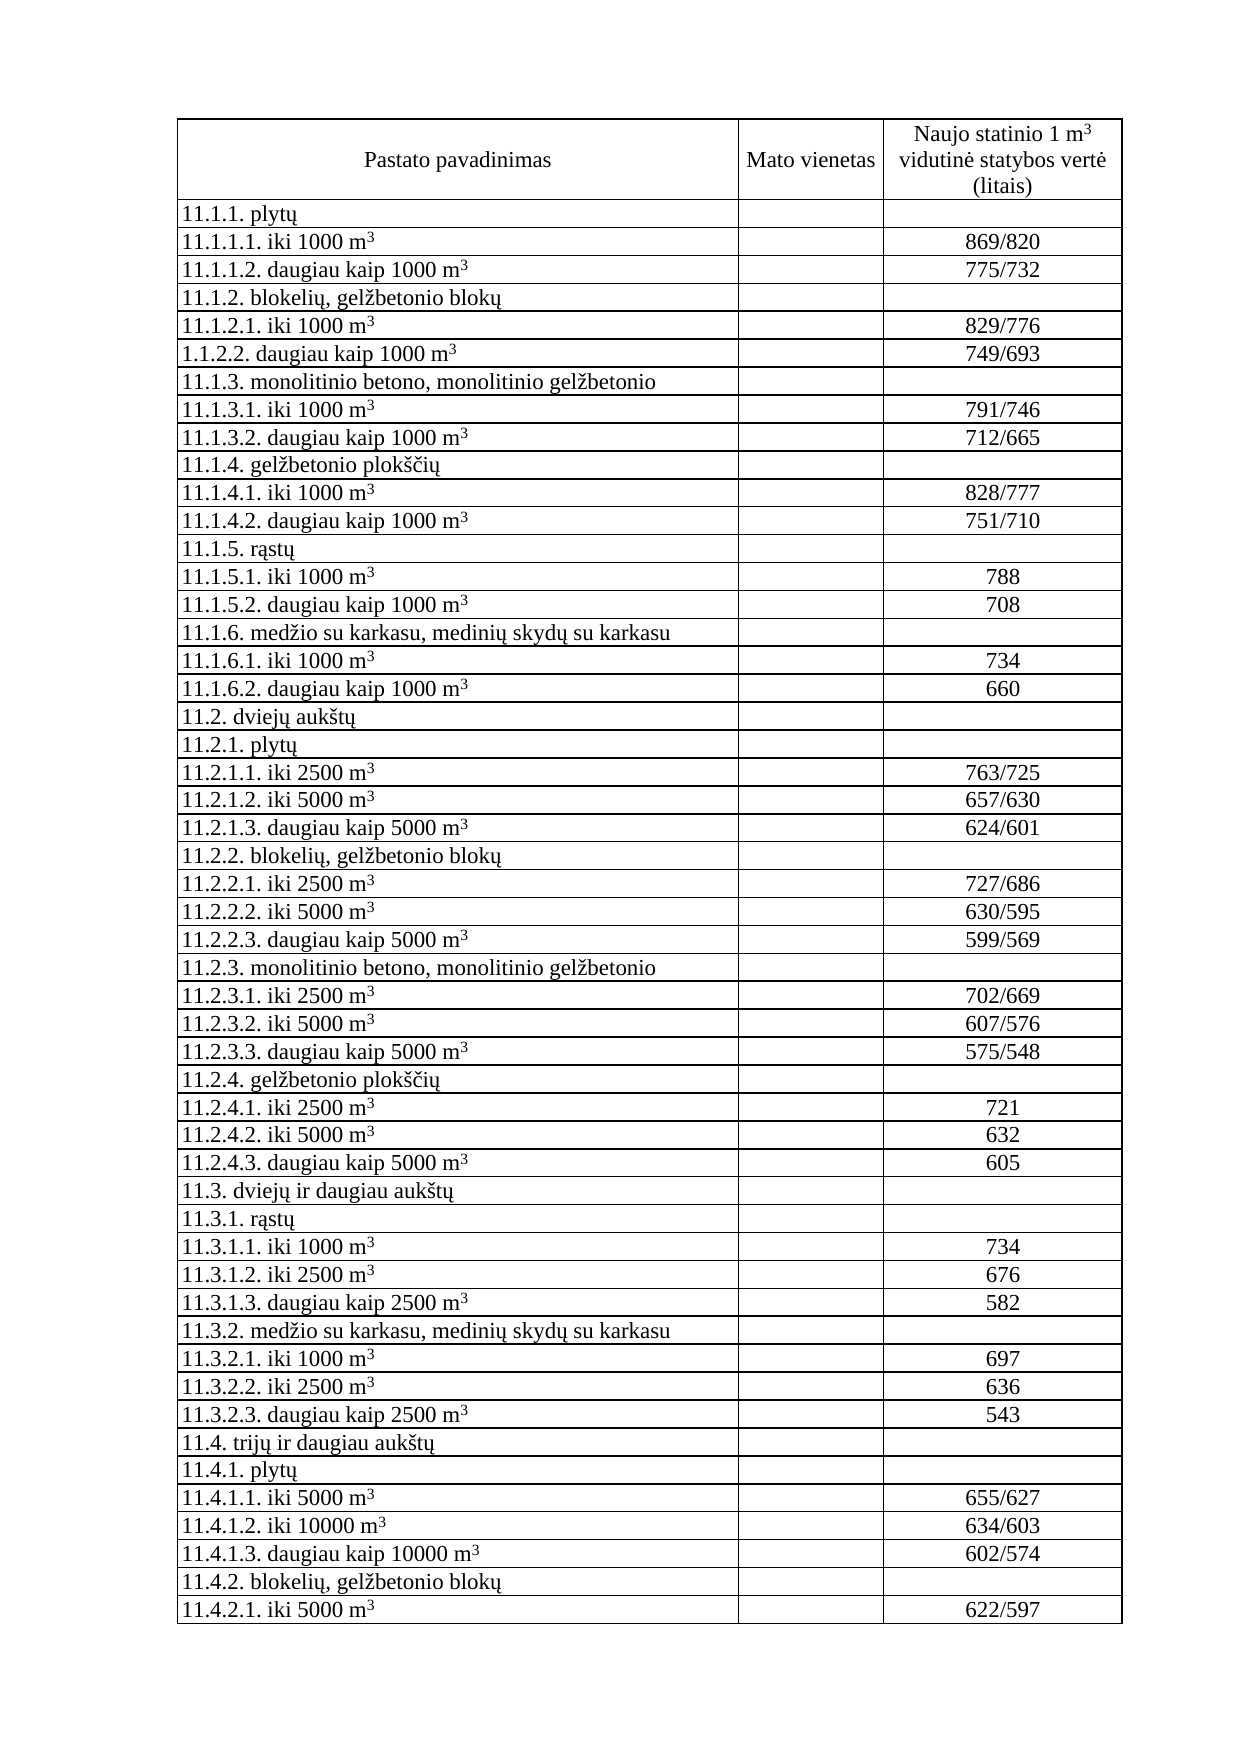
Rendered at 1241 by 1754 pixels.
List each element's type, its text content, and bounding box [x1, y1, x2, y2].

table_cell 11.2.1.2. iki 5000 m3 [178, 787, 738, 813]
table_cell 11.4.1.1. iki 5000 m3 [178, 1485, 738, 1511]
table_cell 11.4.2.1. iki 5000 m3 [178, 1596, 738, 1622]
table_cell [884, 535, 1121, 562]
table_cell 869/820 [884, 228, 1121, 254]
table_cell [739, 1429, 883, 1455]
table_cell [739, 1457, 883, 1483]
table_header Pastato pavadinimas [178, 120, 738, 199]
table_cell 11.1.5. rąstų [178, 535, 738, 562]
table_cell 11.1.1.2. daugiau kaip 1000 m3 [178, 256, 738, 282]
table_cell [739, 675, 883, 701]
table_cell [884, 842, 1121, 869]
table_cell [739, 926, 883, 952]
table_cell [884, 1177, 1121, 1204]
table_cell [884, 284, 1121, 310]
table_cell 543 [884, 1401, 1121, 1427]
table_cell [739, 1317, 883, 1343]
table_cell [739, 284, 883, 310]
table_cell [739, 1512, 883, 1539]
table_cell 11.1.5.2. daugiau kaip 1000 m3 [178, 591, 738, 617]
table_cell 11.1.1.1. iki 1000 m3 [178, 228, 738, 254]
table_cell 11.2.1.1. iki 2500 m3 [178, 759, 738, 785]
table_cell [739, 1373, 883, 1399]
table_cell [739, 703, 883, 729]
table_cell [884, 200, 1121, 227]
table_cell [739, 870, 883, 897]
table_cell [739, 1094, 883, 1120]
table_cell [739, 1122, 883, 1148]
table_cell [739, 1596, 883, 1622]
table_cell 636 [884, 1373, 1121, 1399]
table_cell 11.1.3.1. iki 1000 m3 [178, 396, 738, 422]
table_cell [739, 312, 883, 338]
table_cell 727/686 [884, 870, 1121, 897]
table_cell 11.4. trijų ir daugiau aukštų [178, 1429, 738, 1455]
table_cell 11.3.2.2. iki 2500 m3 [178, 1373, 738, 1399]
table_cell 829/776 [884, 312, 1121, 338]
table_cell 763/725 [884, 759, 1121, 785]
table_cell [739, 1010, 883, 1036]
table_header Naujo statinio 1 m3 vidutinė statybos vertė (litais) [884, 120, 1121, 199]
table_cell 607/576 [884, 1010, 1121, 1036]
table_cell 582 [884, 1289, 1121, 1315]
table_cell 11.1.2.1. iki 1000 m3 [178, 312, 738, 338]
table_cell 11.2. dviejų aukštų [178, 703, 738, 729]
table_cell [739, 1233, 883, 1259]
table_cell [739, 1038, 883, 1064]
table_cell 11.1.1. plytų [178, 200, 738, 227]
table_cell [739, 759, 883, 785]
table_cell 655/627 [884, 1485, 1121, 1511]
table_cell [739, 424, 883, 450]
table_cell 11.1.6.1. iki 1000 m3 [178, 647, 738, 673]
table_cell [739, 1177, 883, 1204]
table_cell [739, 1568, 883, 1594]
table_cell 602/574 [884, 1540, 1121, 1567]
table_cell [739, 1345, 883, 1371]
table_cell 11.2.4. gelžbetonio plokščių [178, 1066, 738, 1092]
table_cell [739, 340, 883, 366]
table_cell [884, 1066, 1121, 1092]
table_cell 702/669 [884, 982, 1121, 1008]
table_cell [884, 1429, 1121, 1455]
table_cell [739, 256, 883, 282]
table_cell 734 [884, 647, 1121, 673]
table_cell 11.2.3.1. iki 2500 m3 [178, 982, 738, 1008]
table_cell 11.1.4.2. daugiau kaip 1000 m3 [178, 507, 738, 534]
table_cell 11.4.2. blokelių, gelžbetonio blokų [178, 1568, 738, 1594]
table_cell 11.3.1.1. iki 1000 m3 [178, 1233, 738, 1259]
table_cell 11.1.6.2. daugiau kaip 1000 m3 [178, 675, 738, 701]
table_cell 11.2.4.1. iki 2500 m3 [178, 1094, 738, 1120]
table_cell [739, 368, 883, 394]
table_cell 605 [884, 1150, 1121, 1176]
table_cell 11.2.1. plytų [178, 731, 738, 757]
table_cell [739, 1540, 883, 1567]
table_cell [884, 1317, 1121, 1343]
table_cell 11.2.3.2. iki 5000 m3 [178, 1010, 738, 1036]
table_cell 11.1.6. medžio su karkasu, medinių skydų su karkasu [178, 619, 738, 645]
table_cell 599/569 [884, 926, 1121, 952]
table_cell 630/595 [884, 898, 1121, 924]
table_cell 11.3. dviejų ir daugiau aukštų [178, 1177, 738, 1204]
table_cell [739, 1205, 883, 1232]
table_cell 11.2.3.3. daugiau kaip 5000 m3 [178, 1038, 738, 1064]
table_cell 622/597 [884, 1596, 1121, 1622]
table_cell 11.2.4.2. iki 5000 m3 [178, 1122, 738, 1148]
table_cell 11.3.2.3. daugiau kaip 2500 m3 [178, 1401, 738, 1427]
table_cell 575/548 [884, 1038, 1121, 1064]
table_cell 660 [884, 675, 1121, 701]
table_cell [739, 452, 883, 478]
table_cell [739, 1150, 883, 1176]
table_cell 11.3.1.3. daugiau kaip 2500 m3 [178, 1289, 738, 1315]
table_cell 791/746 [884, 396, 1121, 422]
table_cell 708 [884, 591, 1121, 617]
table_cell [884, 1568, 1121, 1594]
table_cell [739, 1261, 883, 1287]
table_cell [739, 787, 883, 813]
table_cell 775/732 [884, 256, 1121, 282]
table_cell [739, 591, 883, 617]
table_cell [739, 1401, 883, 1427]
table_cell [739, 842, 883, 869]
table_cell 676 [884, 1261, 1121, 1287]
table_header Mato vienetas [739, 120, 883, 199]
table_cell 11.2.2.3. daugiau kaip 5000 m3 [178, 926, 738, 952]
table_cell [739, 647, 883, 673]
table_cell [739, 228, 883, 254]
table_cell 788 [884, 563, 1121, 589]
table_cell 11.1.4.1. iki 1000 m3 [178, 480, 738, 506]
table_cell 734 [884, 1233, 1121, 1259]
table_cell [884, 368, 1121, 394]
table_cell 11.2.1.3. daugiau kaip 5000 m3 [178, 815, 738, 841]
table_cell 11.4.1.3. daugiau kaip 10000 m3 [178, 1540, 738, 1567]
table_cell 751/710 [884, 507, 1121, 534]
table_cell 749/693 [884, 340, 1121, 366]
table_cell [884, 731, 1121, 757]
table_cell 11.2.2.1. iki 2500 m3 [178, 870, 738, 897]
table_cell [739, 507, 883, 534]
table_cell 11.2.3. monolitinio betono, monolitinio gelžbetonio [178, 954, 738, 980]
table_cell 11.2.2.2. iki 5000 m3 [178, 898, 738, 924]
table_cell 624/601 [884, 815, 1121, 841]
table_cell [739, 982, 883, 1008]
table_cell [884, 619, 1121, 645]
table_cell [739, 898, 883, 924]
table_cell [884, 703, 1121, 729]
table_cell 11.4.1.2. iki 10000 m3 [178, 1512, 738, 1539]
table_cell [739, 1485, 883, 1511]
table_cell 828/777 [884, 480, 1121, 506]
table_cell 11.3.1. rąstų [178, 1205, 738, 1232]
table_cell 634/603 [884, 1512, 1121, 1539]
table_cell 11.3.2. medžio su karkasu, medinių skydų su karkasu [178, 1317, 738, 1343]
table_cell [884, 452, 1121, 478]
table_cell [739, 563, 883, 589]
table_cell 712/665 [884, 424, 1121, 450]
table_cell 697 [884, 1345, 1121, 1371]
table_cell [739, 815, 883, 841]
table_cell [884, 954, 1121, 980]
table_cell 11.1.2. blokelių, gelžbetonio blokų [178, 284, 738, 310]
table_cell 11.3.1.2. iki 2500 m3 [178, 1261, 738, 1287]
table_cell [739, 1066, 883, 1092]
table_cell 657/630 [884, 787, 1121, 813]
table_cell 632 [884, 1122, 1121, 1148]
table_cell 721 [884, 1094, 1121, 1120]
table_cell [739, 954, 883, 980]
table_cell [739, 619, 883, 645]
table_cell 11.1.5.1. iki 1000 m3 [178, 563, 738, 589]
table_cell 11.2.2. blokelių, gelžbetonio blokų [178, 842, 738, 869]
table_cell 11.2.4.3. daugiau kaip 5000 m3 [178, 1150, 738, 1176]
table_cell 1.1.2.2. daugiau kaip 1000 m3 [178, 340, 738, 366]
table_cell [739, 480, 883, 506]
table_cell 11.1.3. monolitinio betono, monolitinio gelžbetonio [178, 368, 738, 394]
table_cell [739, 200, 883, 227]
table_cell [739, 1289, 883, 1315]
table_cell [739, 535, 883, 562]
table_cell 11.4.1. plytų [178, 1457, 738, 1483]
table_cell [739, 731, 883, 757]
table_cell 11.1.3.2. daugiau kaip 1000 m3 [178, 424, 738, 450]
table_cell [884, 1457, 1121, 1483]
table_cell [884, 1205, 1121, 1232]
table_cell 11.3.2.1. iki 1000 m3 [178, 1345, 738, 1371]
table_cell [739, 396, 883, 422]
table_cell 11.1.4. gelžbetonio plokščių [178, 452, 738, 478]
